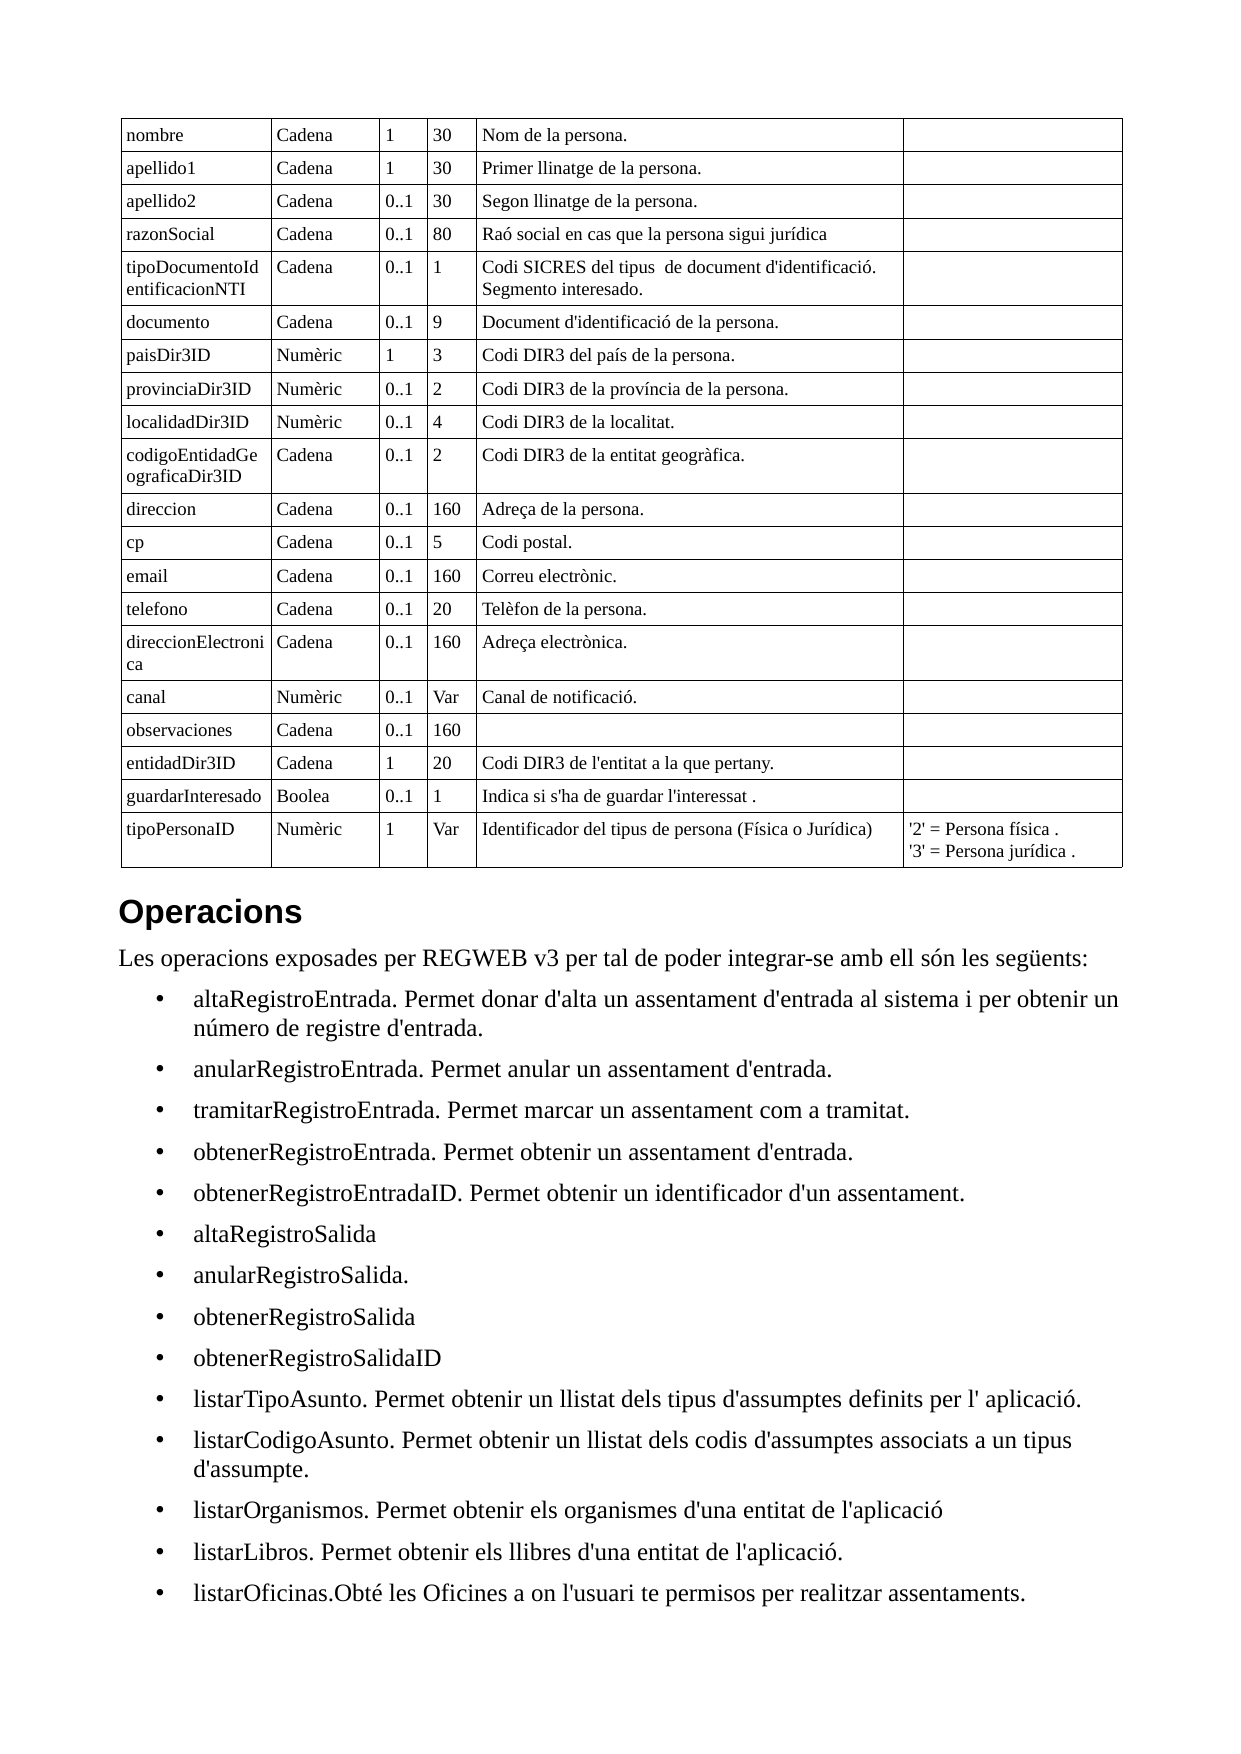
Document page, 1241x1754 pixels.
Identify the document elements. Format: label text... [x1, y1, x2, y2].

list listarLibros. Permet obtenir els llibres d'una entitat de l'aplicació. [156, 1537, 1122, 1566]
table_cell Numèric [272, 813, 379, 867]
table_cell 0..1 [380, 626, 427, 680]
table_cell telefono [122, 593, 271, 625]
table_cell 0..1 [380, 252, 427, 305]
table_cell [904, 119, 1122, 151]
list altaRegistroEntrada. Permet donar d'alta un assentament d'entrada al sistema i per obtenir un número de registre d'entrada. [156, 984, 1122, 1042]
table_cell Cadena [272, 494, 379, 526]
table_cell 0..1 [380, 306, 427, 338]
table_cell Codi postal. [477, 527, 903, 559]
table_cell 160 [428, 626, 476, 680]
table_cell Correu electrònic. [477, 560, 903, 592]
table_cell 20 [428, 747, 476, 779]
table_cell Cadena [272, 306, 379, 338]
table_cell 0..1 [380, 185, 427, 217]
table_cell 30 [428, 185, 476, 217]
table_cell Cadena [272, 219, 379, 251]
table_cell codigoEntidadGeograficaDir3ID [122, 439, 271, 492]
table_cell [904, 494, 1122, 526]
table_cell [904, 219, 1122, 251]
table_cell 30 [428, 119, 476, 151]
table_cell [904, 593, 1122, 625]
table_cell 3 [428, 340, 476, 372]
table_cell 2 [428, 373, 476, 405]
table_cell 0..1 [380, 219, 427, 251]
table_cell [904, 626, 1122, 680]
table_cell Telèfon de la persona. [477, 593, 903, 625]
table_cell [904, 681, 1122, 713]
list obtenerRegistroSalida [156, 1302, 1122, 1331]
table_cell 0..1 [380, 780, 427, 812]
table_cell Codi DIR3 de l'entitat a la que pertany. [477, 747, 903, 779]
table_cell apellido1 [122, 152, 271, 184]
table_cell tipoPersonaID [122, 813, 271, 867]
table_cell Numèric [272, 340, 379, 372]
table_cell [904, 527, 1122, 559]
table_cell cp [122, 527, 271, 559]
table_cell Cadena [272, 560, 379, 592]
table_cell [904, 340, 1122, 372]
table_cell email [122, 560, 271, 592]
list tramitarRegistroEntrada. Permet marcar un assentament com a tramitat. [156, 1096, 1122, 1124]
table_cell 0..1 [380, 593, 427, 625]
table_cell 0..1 [380, 714, 427, 746]
table_cell [904, 439, 1122, 492]
table_cell '2' = Persona física . '3' = Persona jurídica . [904, 813, 1122, 867]
table_cell entidadDir3ID [122, 747, 271, 779]
table_cell 1 [380, 340, 427, 372]
table_cell apellido2 [122, 185, 271, 217]
table_cell paisDir3ID [122, 340, 271, 372]
list listarOficinas.Obté les Oficines a on l'usuari te permisos per realitzar assentaments. [156, 1578, 1122, 1607]
table_cell Cadena [272, 439, 379, 492]
list listarCodigoAsunto. Permet obtenir un llistat dels codis d'assumptes associats a un tipus d'assumpte. [156, 1426, 1122, 1483]
table_cell Indica si s'ha de guardar l'interessat . [477, 780, 903, 812]
table_cell Primer llinatge de la persona. [477, 152, 903, 184]
table_cell Cadena [272, 152, 379, 184]
table_cell Numèric [272, 373, 379, 405]
list obtenerRegistroEntradaID. Permet obtenir un identificador d'un assentament. [156, 1178, 1122, 1207]
table_cell [904, 560, 1122, 592]
table_cell 1 [428, 780, 476, 812]
table_cell [477, 714, 903, 746]
table_cell 1 [380, 152, 427, 184]
table_cell 80 [428, 219, 476, 251]
table_cell 160 [428, 714, 476, 746]
table_cell documento [122, 306, 271, 338]
table_cell Cadena [272, 527, 379, 559]
table_cell 0..1 [380, 494, 427, 526]
table_cell Cadena [272, 714, 379, 746]
table_cell canal [122, 681, 271, 713]
table_cell Numèric [272, 406, 379, 438]
table_cell Codi DIR3 de la entitat geogràfica. [477, 439, 903, 492]
table_cell 1 [428, 252, 476, 305]
table_cell Cadena [272, 185, 379, 217]
table_cell observaciones [122, 714, 271, 746]
table_cell Var [428, 681, 476, 713]
table_cell 1 [380, 119, 427, 151]
table_cell Codi DIR3 de la província de la persona. [477, 373, 903, 405]
table_cell 0..1 [380, 560, 427, 592]
table_cell Cadena [272, 747, 379, 779]
table_cell Cadena [272, 593, 379, 625]
table_cell 1 [380, 747, 427, 779]
table_cell Cadena [272, 119, 379, 151]
table_cell 30 [428, 152, 476, 184]
table_cell Codi DIR3 del país de la persona. [477, 340, 903, 372]
table_cell direccionElectronica [122, 626, 271, 680]
table_cell guardarInteresado [122, 780, 271, 812]
table_cell Document d'identificació de la persona. [477, 306, 903, 338]
table_cell 2 [428, 439, 476, 492]
table_cell direccion [122, 494, 271, 526]
table_cell [904, 714, 1122, 746]
table_cell nombre [122, 119, 271, 151]
table_cell Boolea [272, 780, 379, 812]
table_cell 20 [428, 593, 476, 625]
table_cell 5 [428, 527, 476, 559]
table_cell Adreça de la persona. [477, 494, 903, 526]
table_cell razonSocial [122, 219, 271, 251]
table_cell Numèric [272, 681, 379, 713]
table_cell Canal de notificació. [477, 681, 903, 713]
list listarTipoAsunto. Permet obtenir un llistat dels tipus d'assumptes definits per l' aplicació. [156, 1384, 1122, 1413]
table_cell [904, 185, 1122, 217]
list obtenerRegistroSalidaID [156, 1343, 1122, 1372]
table_cell Cadena [272, 626, 379, 680]
table_cell Identificador del tipus de persona (Física o Jurídica) [477, 813, 903, 867]
list listarOrganismos. Permet obtenir els organismes d'una entitat de l'aplicació [156, 1496, 1122, 1524]
table_cell localidadDir3ID [122, 406, 271, 438]
table_cell Var [428, 813, 476, 867]
table_cell Codi SICRES del tipus de document d'identificació. Segmento interesado. [477, 252, 903, 305]
table_cell 0..1 [380, 527, 427, 559]
table_cell tipoDocumentoIdentificacionNTI [122, 252, 271, 305]
table_cell Segon llinatge de la persona. [477, 185, 903, 217]
table_cell [904, 252, 1122, 305]
table_cell [904, 747, 1122, 779]
table_cell Raó social en cas que la persona sigui jurídica [477, 219, 903, 251]
table_cell 4 [428, 406, 476, 438]
table_cell Codi DIR3 de la localitat. [477, 406, 903, 438]
table_cell 0..1 [380, 439, 427, 492]
table_cell provinciaDir3ID [122, 373, 271, 405]
table_cell [904, 406, 1122, 438]
table_cell 0..1 [380, 373, 427, 405]
table_cell [904, 152, 1122, 184]
table_cell [904, 306, 1122, 338]
list altaRegistroSalida [156, 1219, 1122, 1248]
table_cell Nom de la persona. [477, 119, 903, 151]
table_cell 1 [380, 813, 427, 867]
table_cell 0..1 [380, 681, 427, 713]
table_cell 9 [428, 306, 476, 338]
subtitle Operacions [118, 892, 1122, 931]
text Les operacions exposades per REGWEB v3 per tal de poder integrar-se amb ell són les següents: [118, 943, 1122, 972]
list anularRegistroEntrada. Permet anular un assentament d'entrada. [156, 1054, 1122, 1083]
table_cell 0..1 [380, 406, 427, 438]
table_cell [904, 373, 1122, 405]
table_cell [904, 780, 1122, 812]
table_cell 160 [428, 494, 476, 526]
table_cell Adreça electrònica. [477, 626, 903, 680]
list anularRegistroSalida. [156, 1261, 1122, 1289]
table_cell 160 [428, 560, 476, 592]
list obtenerRegistroEntrada. Permet obtenir un assentament d'entrada. [156, 1137, 1122, 1166]
table_cell Cadena [272, 252, 379, 305]
